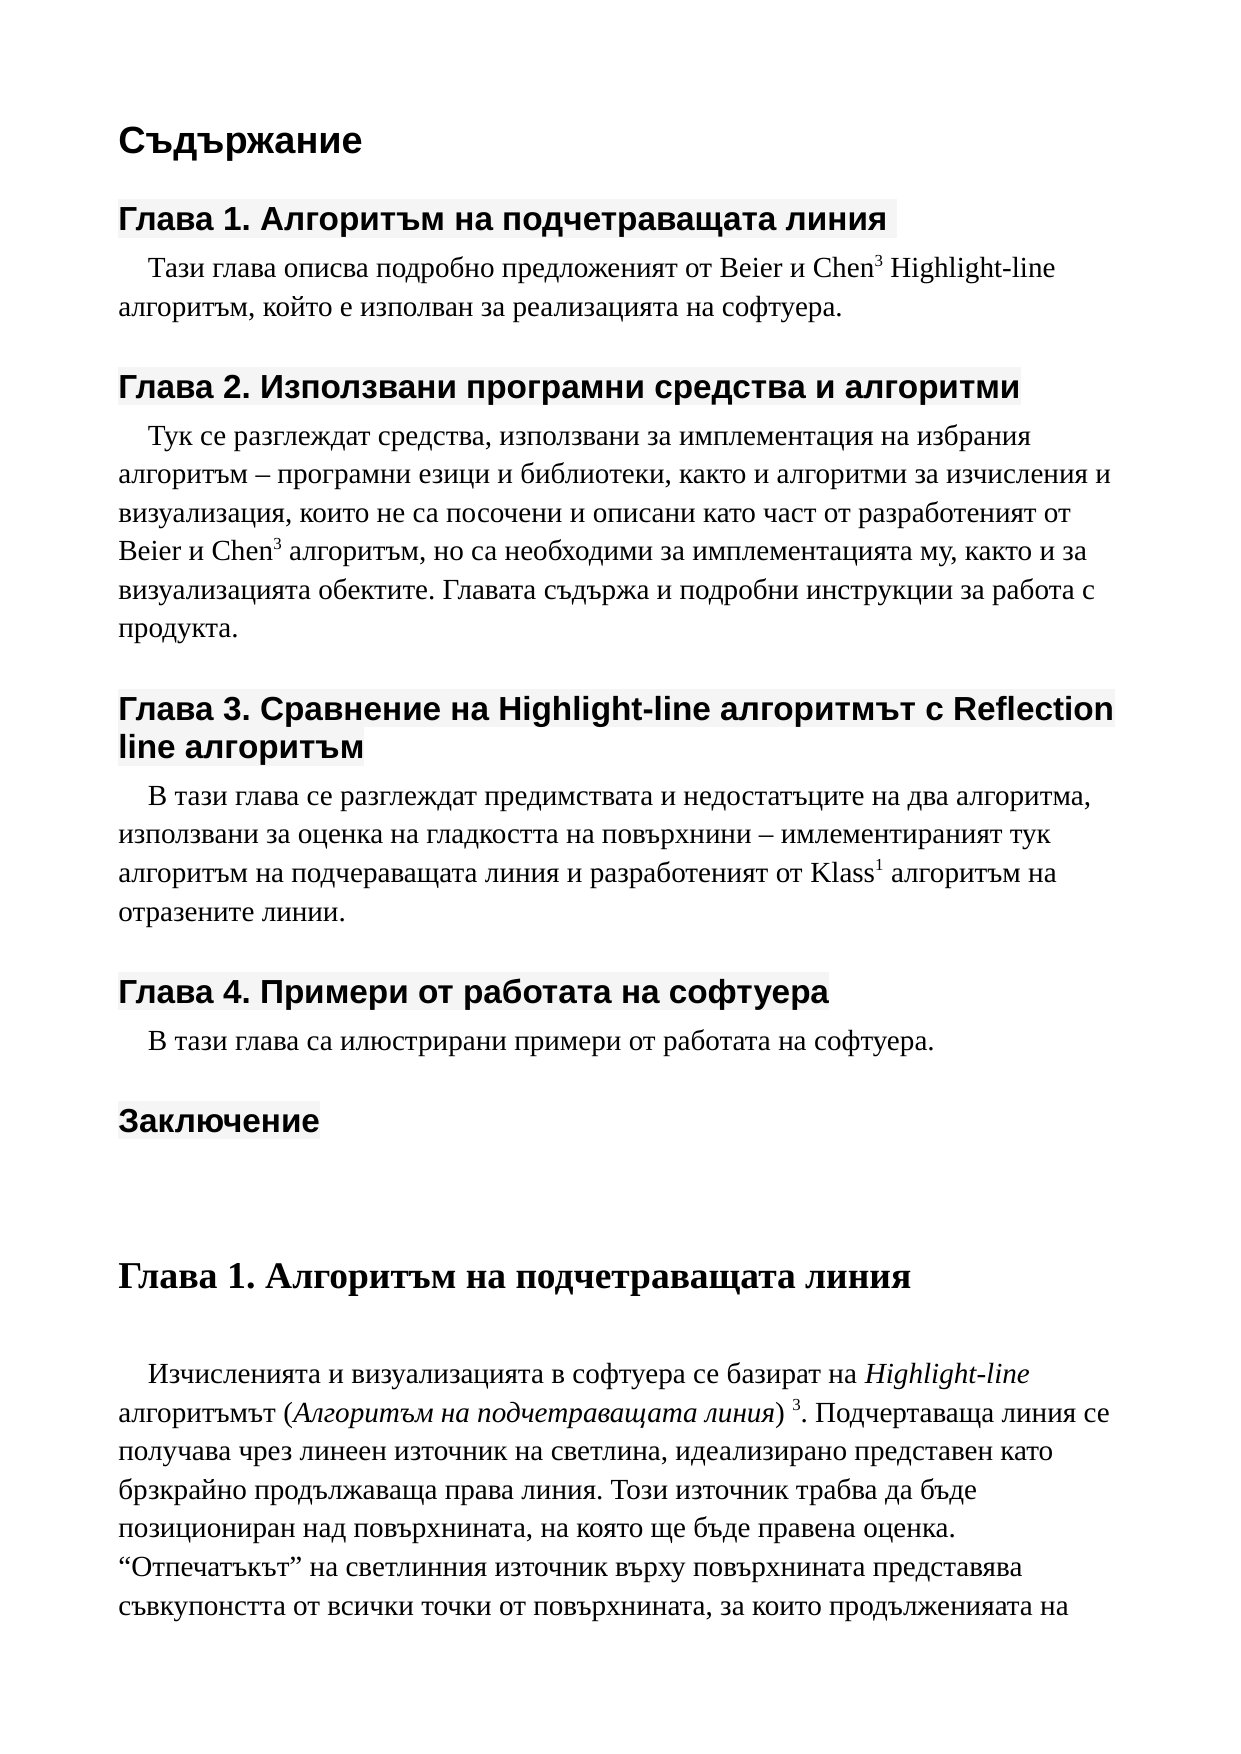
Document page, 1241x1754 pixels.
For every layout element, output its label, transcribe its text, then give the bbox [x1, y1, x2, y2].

subtitle Глава 1. Алгоритъм на подчетраващата линия [118, 1253, 1122, 1296]
subtitle Глава 4. Примери от работата на софтуера [118, 972, 1122, 1010]
text Тази глава описва подробно предложеният от Beier и Chen3 Highlight-line алгоритъм, който е изполван за реализацията на софтуера. [118, 250, 1122, 322]
text Тук се разглеждат средства, използвани за имплементация на избрания алгоритъм – програмни езици и библиотеки, както и алгоритми за изчисления и визуализация, които не са посочени и описани като част от разработеният от Beier и Chen3 алгоритъм, но са необходими за имплементацията му, както и за визуализацията обектите. Главата съдържа и подробни инструкции за работа с продукта. [118, 418, 1122, 644]
text В тази глава са илюстрирани примери от работата на софтуера. [118, 1023, 1122, 1056]
subtitle Глава 3. Сравнение на Highlight-line алгоритмът с Reflection line алгоритъм [118, 689, 1122, 766]
text Изчисленията и визуализацията в софтуера се базират на Highlight-line алгоритъмът (Алгоритъм на подчетраващата линия) . Подчертаваща линия се получава чрез линеен източник на светлина, идеализирано представен като брзкрайно продължаваща права линия. Този източник трабва да бъде позициониран над повърхнината, на която ще бъде правена оценка. “Отпечатъкът” на светлинния източник върху повърхнината представява съвкупонстта от всички точки от повърхнината, за които продълженияата на [118, 1356, 1122, 1621]
subtitle Заключение [118, 1101, 1122, 1139]
text В тази глава се разглеждат предимствата и недостатъците на два алгоритма, използвани за оценка на гладкостта на повърхнини – имлементираният тук алгоритъм на подчераващата линия и разработеният от Klass1 алгоритъм на отразените линии. [118, 778, 1122, 927]
subtitle Съдържание [118, 118, 1122, 162]
subtitle Глава 1. Алгоритъм на подчетраващата линия [118, 199, 1122, 238]
subtitle Глава 2. Използвани програмни средства и алгоритми [118, 367, 1122, 405]
